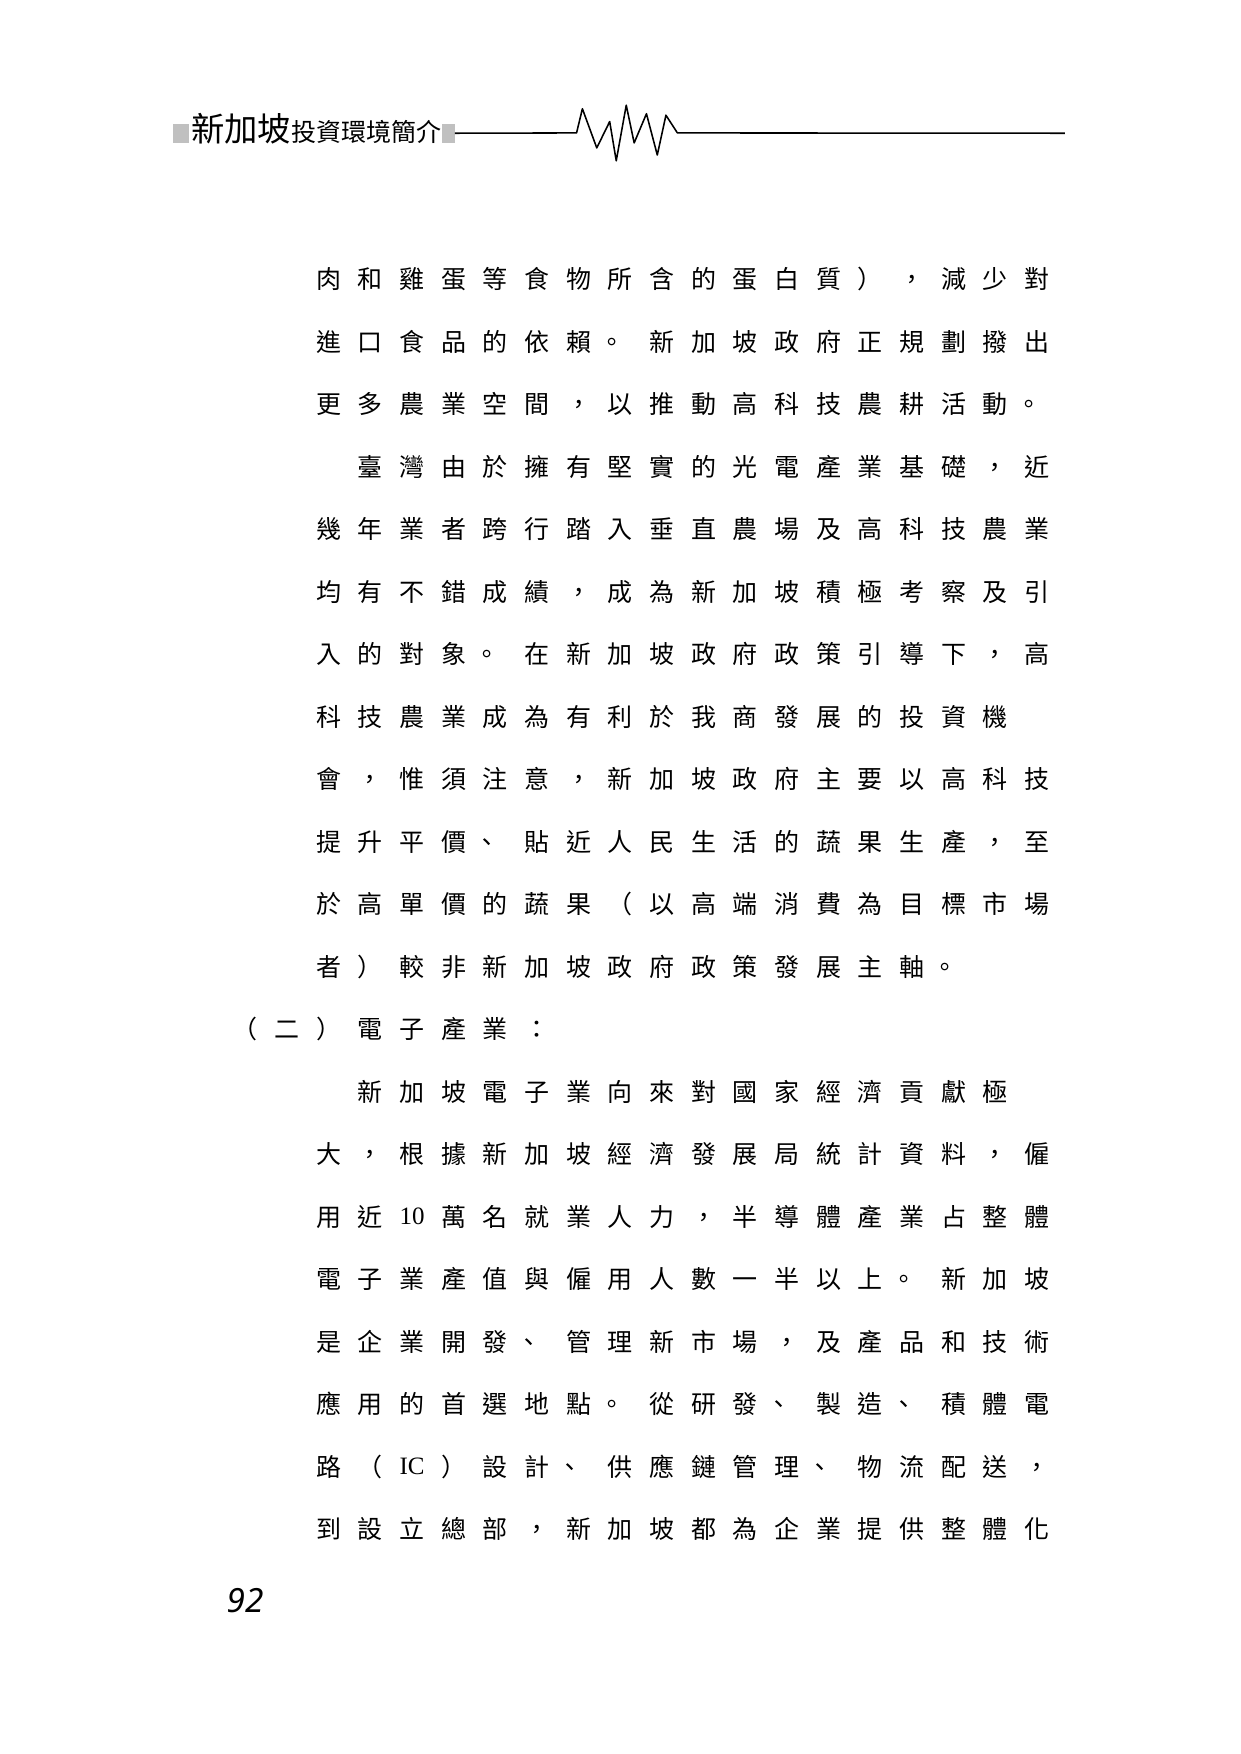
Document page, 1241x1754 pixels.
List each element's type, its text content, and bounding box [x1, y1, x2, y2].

text 新加坡電子業向來對國家經濟貢獻極大，根據新加坡經濟發展局統計資料，僱用近10萬名就業人力，半導體產業占整體電子業產值與僱用人數一半以上。新加坡是企業開發、管理新市場，及產品和技術應用的首選地點。從研發、製造、積體電路（IC）設計、供應鏈管理、物流配送，到設立總部，新加坡都為企業提供整體化 [281, 1049, 1058, 1549]
text 臺灣由於擁有堅實的光電產業基礎，近幾年業者跨行踏入垂直農場及高科技農業均有不錯成績，成為新加坡積極考察及引入的對象。在新加坡政府政策引導下，高科技農業成為有利於我商發展的投資機會，惟須注意，新加坡政府主要以高科技提升平價、貼近人民生活的蔬果生產，至於高單價的蔬果（以高端消費為目標市場者）較非新加坡政府政策發展主軸。 [281, 424, 1058, 986]
text 肉和雞蛋等食物所含的蛋白質），減少對進口食品的依賴。新加坡政府正規劃撥出更多農業空間，以推動高科技農耕活動。 [281, 236, 1058, 424]
text （二）電子產業： [207, 986, 1058, 1049]
